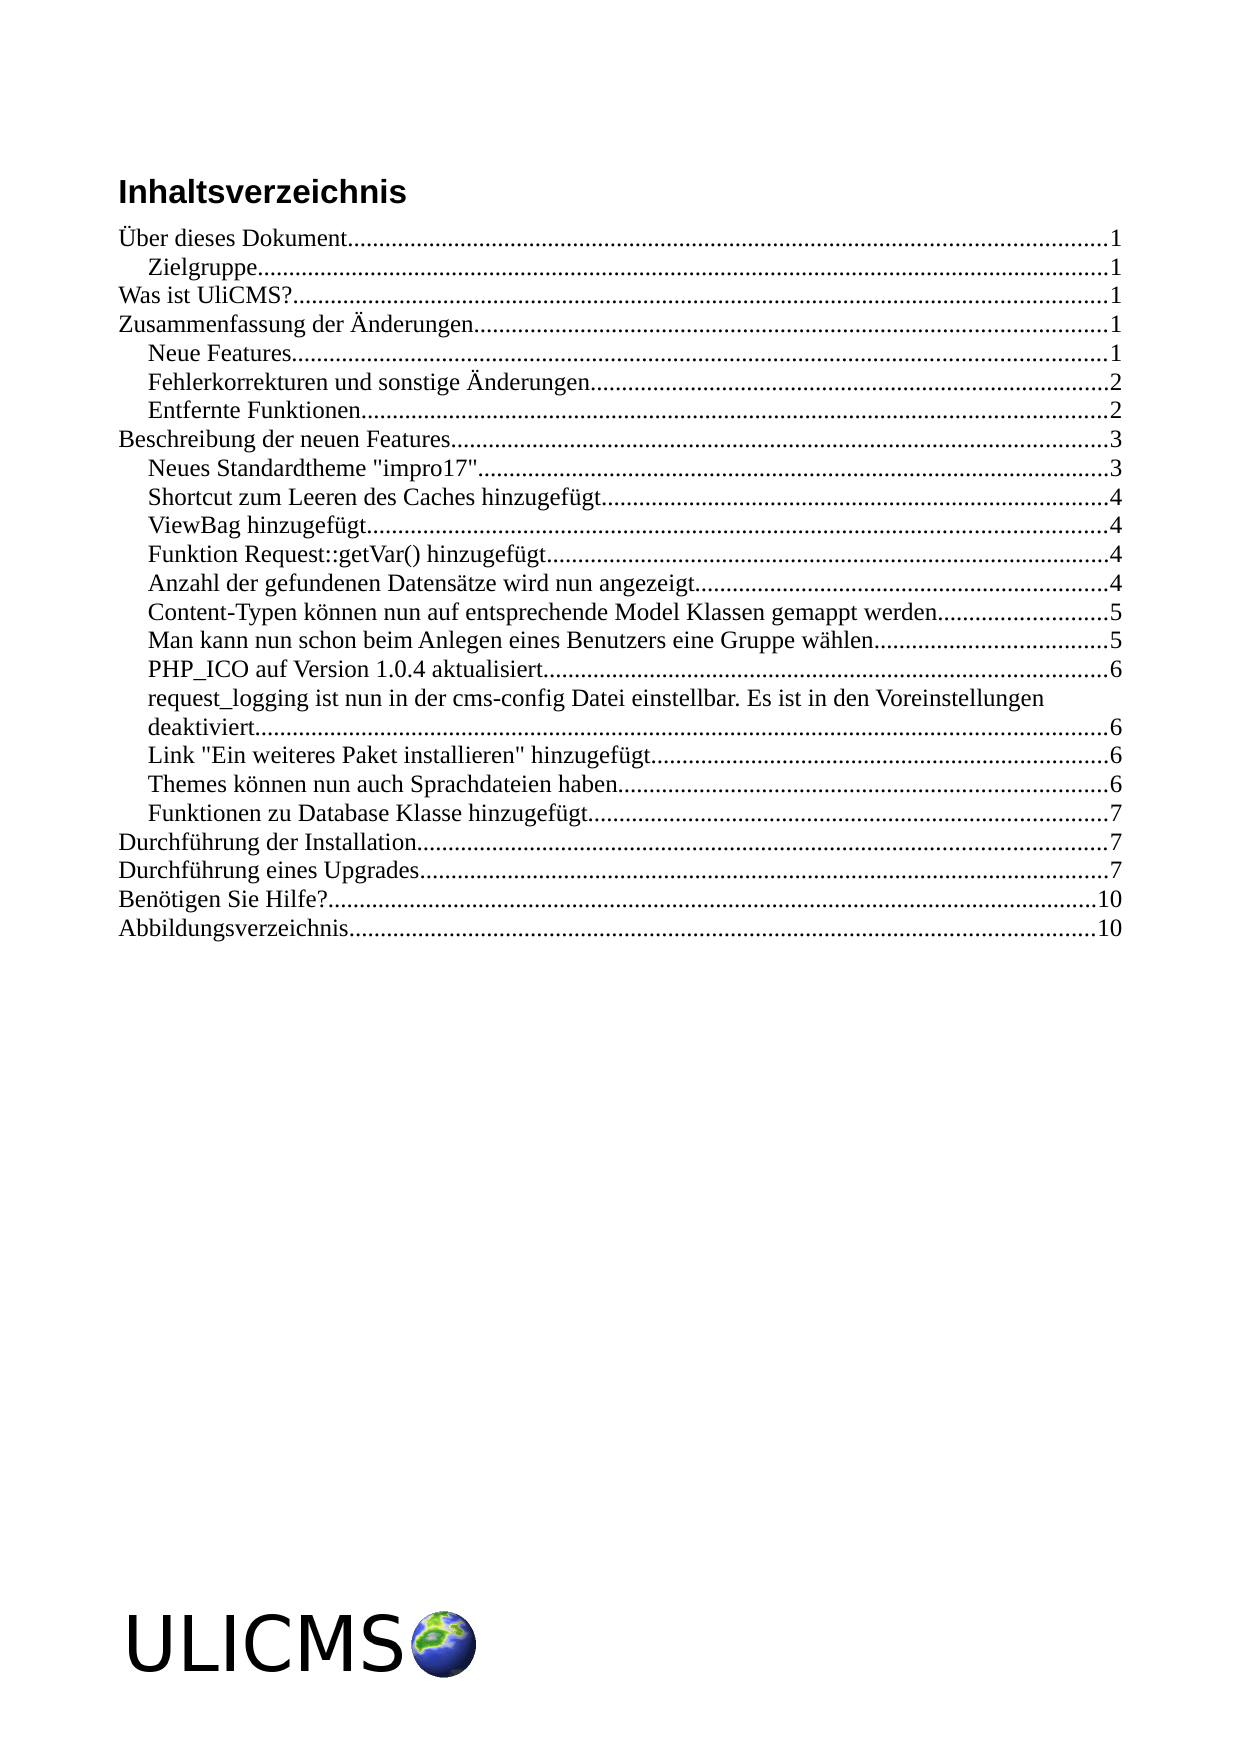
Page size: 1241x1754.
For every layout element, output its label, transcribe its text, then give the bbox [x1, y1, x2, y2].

text Man kann nun schon beim Anlegen eines Benutzers eine Gruppe wählen 5 [148, 625, 1122, 654]
text PHP_ICO auf Version 1.0.4 aktualisiert 6 [148, 654, 1122, 683]
text Funktion Request::getVar() hinzugefügt 4 [148, 539, 1122, 568]
text ViewBag hinzugefügt 4 [148, 510, 1122, 539]
subtitle Inhaltsverzeichnis [118, 172, 1122, 210]
text Durchführung der Installation 7 [118, 827, 1122, 855]
text Über dieses Dokument 1 [118, 223, 1122, 252]
text Fehlerkorrekturen und sonstige Änderungen 2 [148, 367, 1122, 395]
text Content-Typen können nun auf entsprechende Model Klassen gemappt werden 5 [148, 597, 1122, 625]
text Neues Standardtheme "impro17" 3 [148, 453, 1122, 482]
text Beschreibung der neuen Features 3 [118, 424, 1122, 453]
text Was ist UliCMS? 1 [118, 280, 1122, 309]
text request_logging ist nun in der cms-config Datei einstellbar. Es ist in den Voreinstellungen deaktiviert. 6 [148, 683, 1122, 740]
text Link "Ein weiteres Paket installieren" hinzugefügt 6 [148, 740, 1122, 769]
text Themes können nun auch Sprachdateien haben 6 [148, 769, 1122, 798]
text Durchführung eines Upgrades 7 [118, 855, 1122, 884]
text Abbildungsverzeichnis 10 [118, 913, 1122, 942]
text Zielgruppe 1 [148, 252, 1122, 280]
text Neue Features 1 [148, 338, 1122, 367]
text Anzahl der gefundenen Datensätze wird nun angezeigt 4 [148, 568, 1122, 597]
text Benötigen Sie Hilfe? 10 [118, 884, 1122, 913]
text Shortcut zum Leeren des Caches hinzugefügt 4 [148, 482, 1122, 510]
picture [118, 1607, 479, 1681]
text Funktionen zu Database Klasse hinzugefügt 7 [148, 798, 1122, 827]
text Zusammenfassung der Änderungen 1 [118, 309, 1122, 338]
text Entfernte Funktionen 2 [148, 395, 1122, 424]
